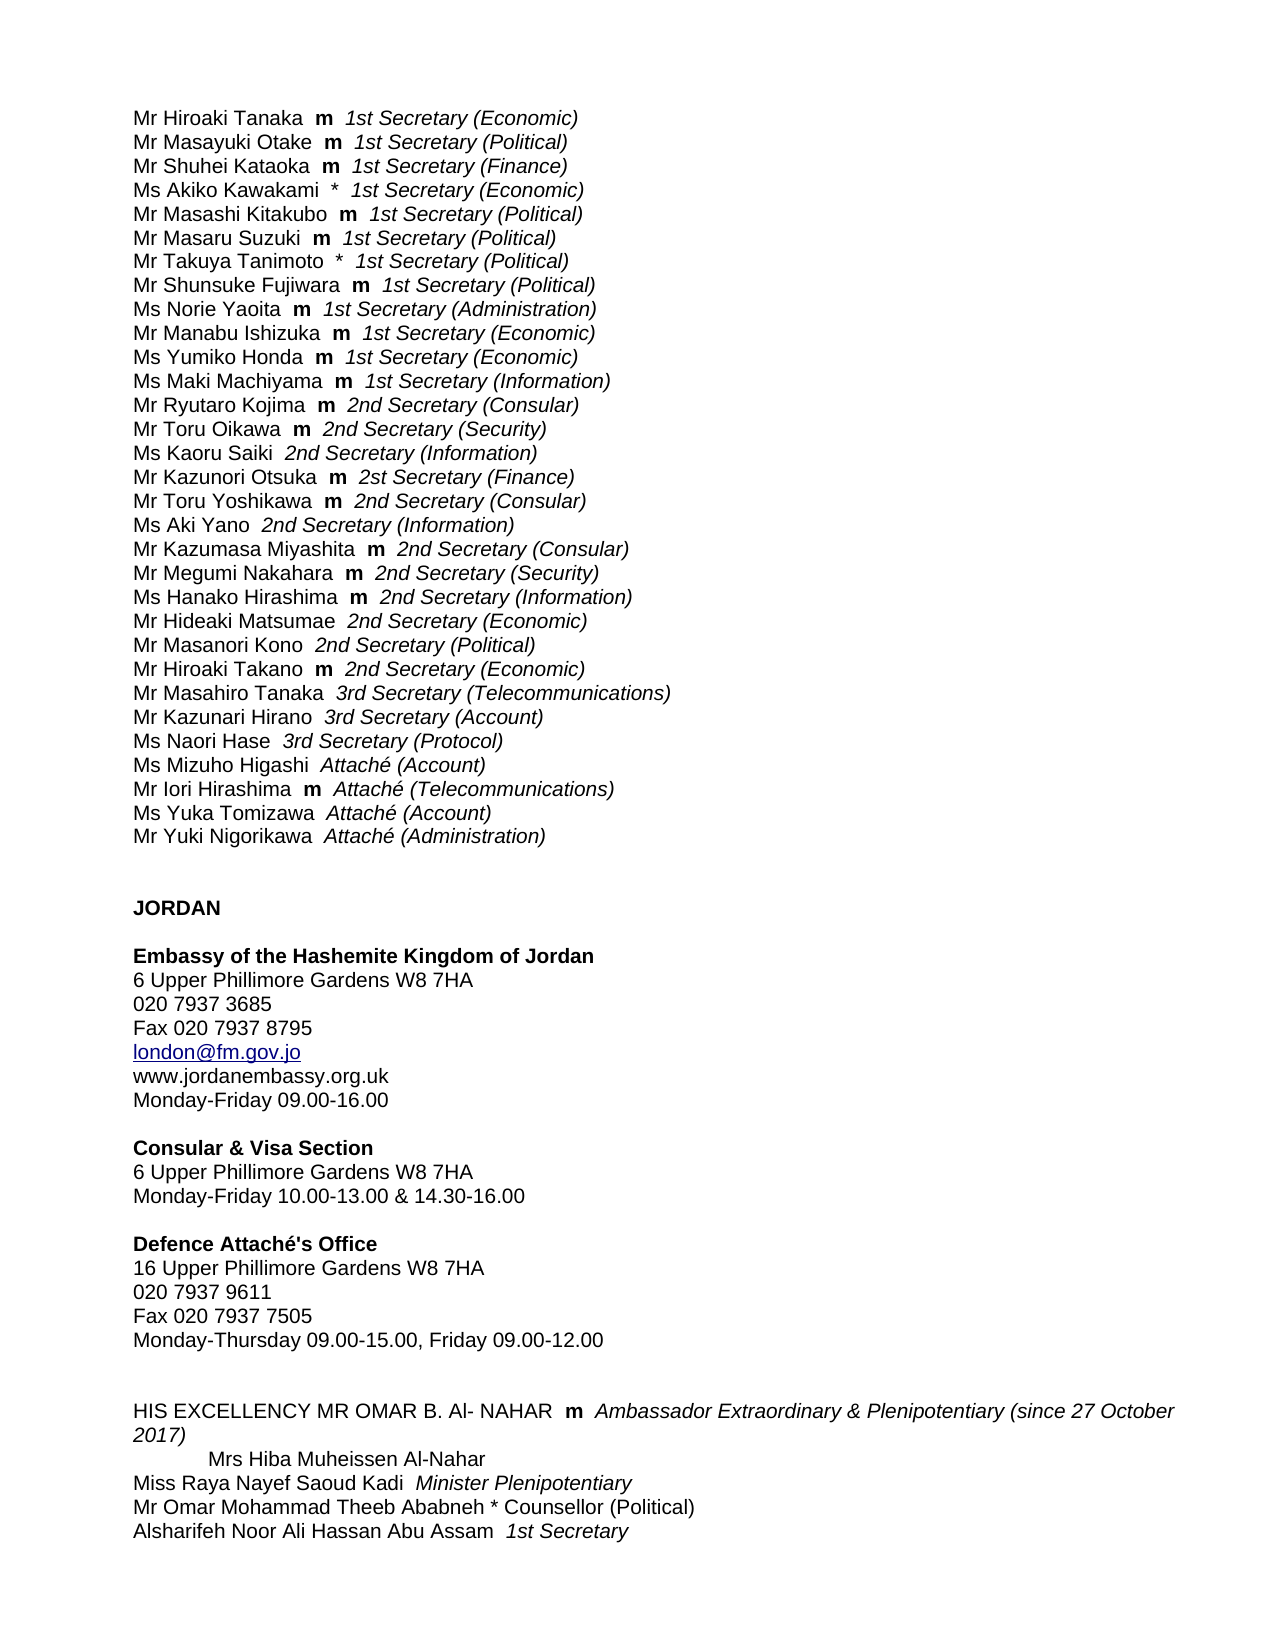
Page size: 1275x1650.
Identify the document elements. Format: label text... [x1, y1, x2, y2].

text 020 7937 9611 [133, 1279, 1181, 1303]
text Ms Akiko Kawakami * 1st Secretary (Economic) [133, 177, 1181, 201]
text Ms Kaoru Saiki 2nd Secretary (Information) [133, 441, 1181, 465]
text Ms Yumiko Honda m 1st Secretary (Economic) [133, 345, 1181, 369]
text Monday-Friday 09.00-16.00 [133, 1088, 1181, 1112]
text Mr Manabu Ishizuka m 1st Secretary (Economic) [133, 321, 1181, 345]
text Monday-Friday 10.00-13.00 & 14.30-16.00 [133, 1184, 1181, 1208]
text Mr Masaru Suzuki m 1st Secretary (Political) [133, 225, 1181, 249]
text Mr Ryutaro Kojima m 2nd Secretary (Consular) [133, 393, 1181, 417]
text Ms Aki Yano 2nd Secretary (Information) [133, 513, 1181, 537]
text Alsharifeh Noor Ali Hassan Abu Assam 1st Secretary [133, 1519, 1181, 1543]
text Ms Hanako Hirashima m 2nd Secretary (Information) [133, 585, 1181, 609]
text Mr Masashi Kitakubo m 1st Secretary (Political) [133, 201, 1181, 225]
text Ms Mizuho Higashi Attaché (Account) [133, 752, 1181, 776]
text Mr Shuhei Kataoka m 1st Secretary (Finance) [133, 153, 1181, 177]
text Mr Iori Hirashima m Attaché (Telecommunications) [133, 776, 1181, 800]
text Mr Hiroaki Takano m 2nd Secretary (Economic) [133, 657, 1181, 681]
text Mr Yuki Nigorikawa Attaché (Administration) [133, 824, 1181, 848]
text Consular & Visa Section [133, 1136, 1181, 1160]
text 6 Upper Phillimore Gardens W8 7HA [133, 1160, 1181, 1184]
text Mr Takuya Tanimoto * 1st Secretary (Political) [133, 249, 1181, 273]
text Mr Masahiro Tanaka 3rd Secretary (Telecommunications) [133, 681, 1181, 704]
text Mr Hiroaki Tanaka m 1st Secretary (Economic) [133, 106, 1181, 129]
text Embassy of the Hashemite Kingdom of Jordan [133, 944, 1181, 968]
text Mr Toru Yoshikawa m 2nd Secretary (Consular) [133, 489, 1181, 513]
text Mr Kazumasa Miyashita m 2nd Secretary (Consular) [133, 537, 1181, 561]
text Monday-Thursday 09.00-15.00, Friday 09.00-12.00 [133, 1327, 1181, 1351]
text 6 Upper Phillimore Gardens W8 7HA [133, 968, 1181, 992]
text Mr Shunsuke Fujiwara m 1st Secretary (Political) [133, 273, 1181, 297]
text Mr Hideaki Matsumae 2nd Secretary (Economic) [133, 609, 1181, 633]
text Mr Omar Mohammad Theeb Ababneh * Counsellor (Political) [133, 1495, 1181, 1519]
text Mr Masayuki Otake m 1st Secretary (Political) [133, 129, 1181, 153]
text HIS EXCELLENCY MR OMAR B. Al- NAHAR m Ambassador Extraordinary & Plenipotentiary (since 27 October 2017) [133, 1399, 1181, 1447]
text Ms Naori Hase 3rd Secretary (Protocol) [133, 728, 1181, 752]
text Mr Megumi Nakahara m 2nd Secretary (Security) [133, 561, 1181, 585]
text www.jordanembassy.org.uk [133, 1064, 1181, 1088]
text Ms Norie Yaoita m 1st Secretary (Administration) [133, 297, 1181, 321]
text Ms Yuka Tomizawa Attaché (Account) [133, 800, 1181, 824]
text Defence Attaché's Office [133, 1232, 1181, 1256]
text Mr Toru Oikawa m 2nd Secretary (Security) [133, 417, 1181, 441]
text Fax 020 7937 7505 [133, 1303, 1181, 1327]
text 020 7937 3685 [133, 992, 1181, 1016]
text Mr Masanori Kono 2nd Secretary (Political) [133, 633, 1181, 657]
text Mr Kazunari Hirano 3rd Secretary (Account) [133, 704, 1181, 728]
text Miss Raya Nayef Saoud Kadi Minister Plenipotentiary [133, 1471, 1181, 1495]
text london@fm.gov.jo [133, 1040, 1181, 1064]
text Mrs Hiba Muheissen Al-Nahar [133, 1447, 1181, 1471]
text Fax 020 7937 8795 [133, 1016, 1181, 1040]
text Ms Maki Machiyama m 1st Secretary (Information) [133, 369, 1181, 393]
text JORDAN [133, 896, 1181, 920]
text 16 Upper Phillimore Gardens W8 7HA [133, 1256, 1181, 1279]
text Mr Kazunori Otsuka m 2st Secretary (Finance) [133, 465, 1181, 489]
